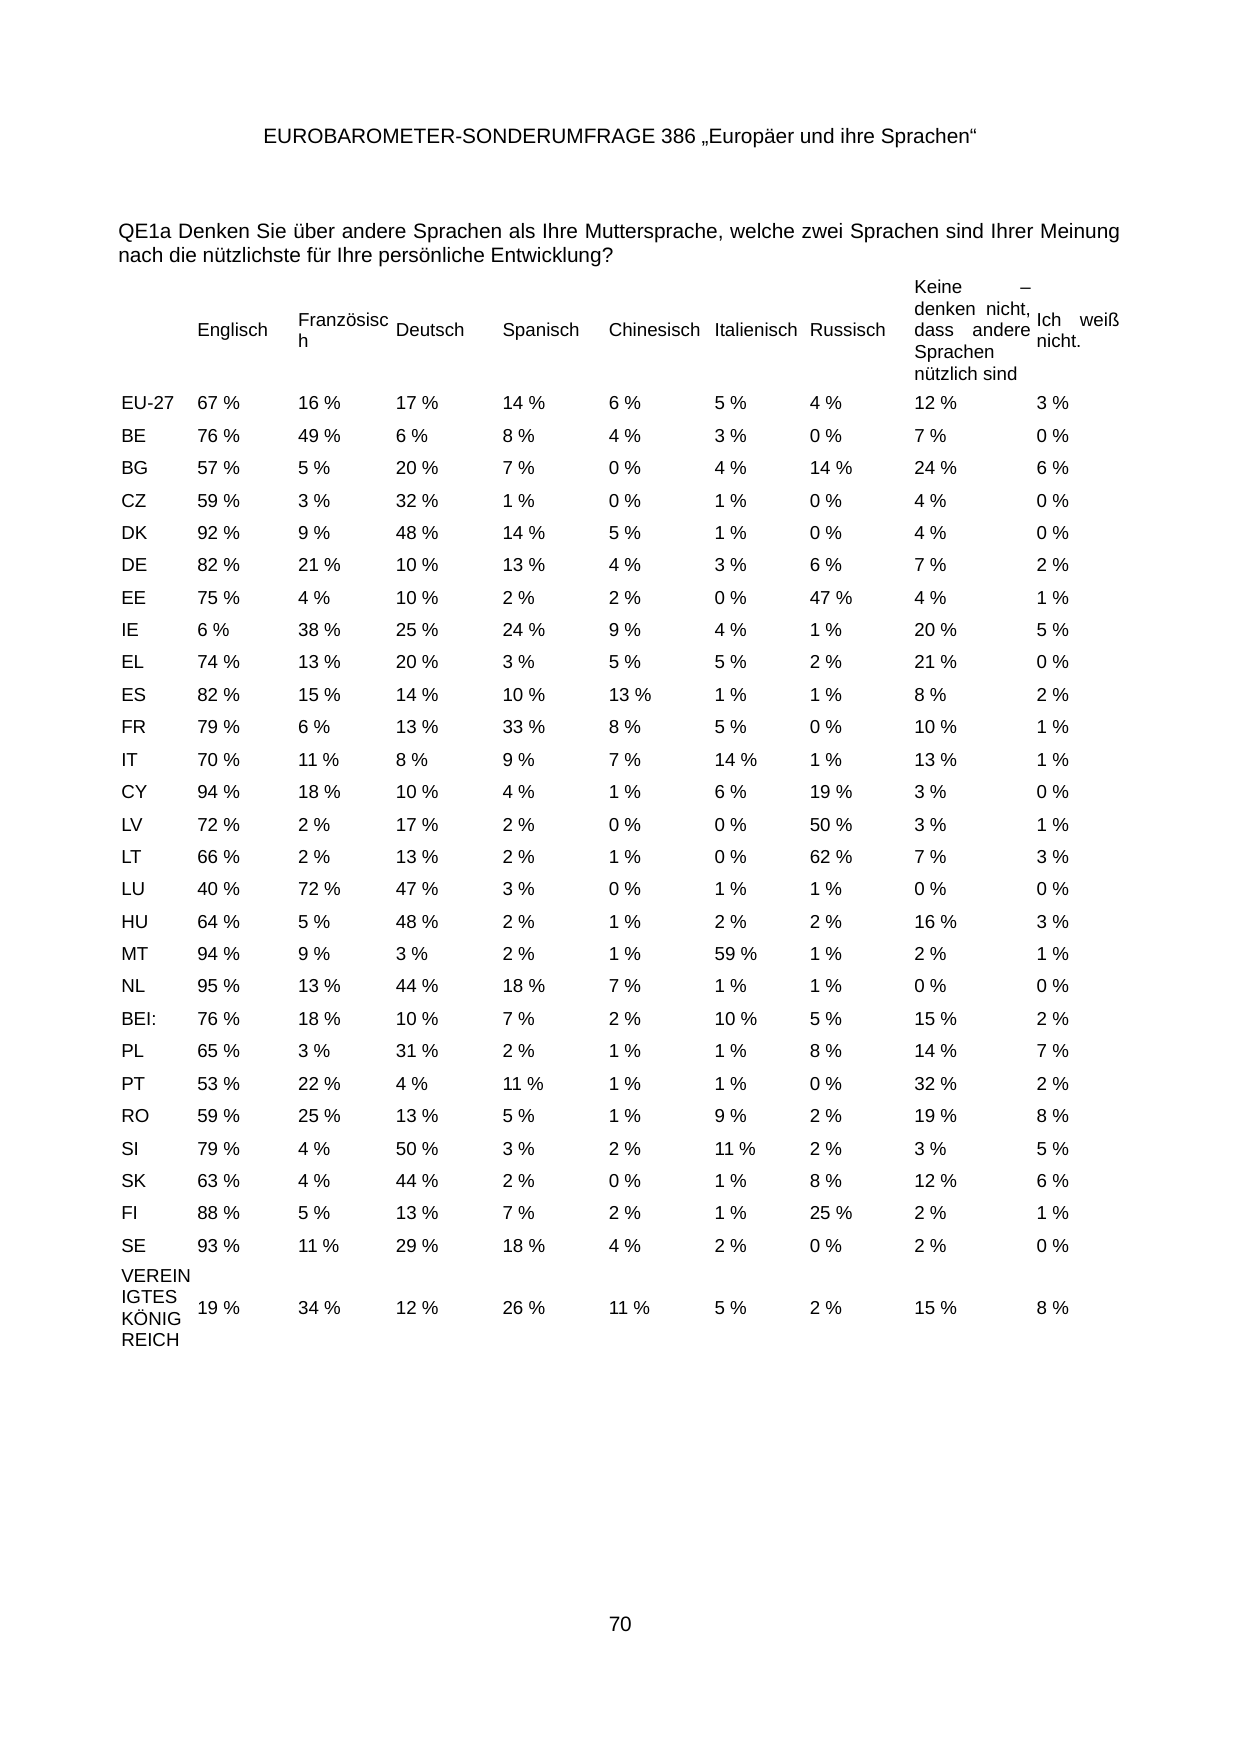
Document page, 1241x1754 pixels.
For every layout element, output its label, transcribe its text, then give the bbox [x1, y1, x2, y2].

table_cell BG [118, 452, 194, 484]
table_cell 94 % [194, 938, 295, 970]
table_cell 32 % [393, 484, 499, 516]
table_cell 5 % [1034, 614, 1122, 646]
table_cell 8 % [606, 711, 711, 743]
table_cell 10 % [393, 581, 499, 613]
table_cell 2 % [1034, 1002, 1122, 1035]
table_header Italienisch [711, 273, 807, 387]
table_cell 2 % [606, 581, 711, 613]
table_cell CY [118, 776, 194, 808]
table_cell 1 % [807, 743, 911, 776]
table_cell 1 % [711, 516, 807, 549]
table_cell 3 % [1034, 840, 1122, 873]
table_cell 2 % [499, 840, 606, 873]
table_cell 7 % [606, 743, 711, 776]
table_cell 10 % [393, 549, 499, 581]
table_cell 1 % [711, 873, 807, 905]
table_cell 0 % [807, 516, 911, 549]
table_cell 14 % [499, 387, 606, 419]
table_cell LV [118, 808, 194, 840]
table_header Französisch [295, 273, 393, 387]
table_cell 74 % [194, 646, 295, 678]
table_cell 15 % [911, 1002, 1033, 1035]
table_cell 13 % [295, 646, 393, 678]
table_cell 11 % [295, 1229, 393, 1261]
table_cell 76 % [194, 1002, 295, 1035]
table_cell 3 % [499, 646, 606, 678]
table_cell 47 % [807, 581, 911, 613]
table_cell 2 % [1034, 1067, 1122, 1099]
table_cell 0 % [807, 711, 911, 743]
table_cell 0 % [1034, 646, 1122, 678]
table_cell 8 % [911, 678, 1033, 711]
table_cell 1 % [711, 484, 807, 516]
table_cell 19 % [807, 776, 911, 808]
table_cell 92 % [194, 516, 295, 549]
table_cell 0 % [1034, 1229, 1122, 1261]
table_cell 5 % [807, 1002, 911, 1035]
table_cell 4 % [393, 1067, 499, 1099]
table_cell 5 % [606, 646, 711, 678]
table_cell 14 % [711, 743, 807, 776]
table_cell 25 % [807, 1197, 911, 1229]
table_cell 0 % [1034, 776, 1122, 808]
table_cell 13 % [295, 970, 393, 1002]
table_cell 59 % [194, 1100, 295, 1132]
table_cell 1 % [1034, 1197, 1122, 1229]
table_cell 8 % [1034, 1261, 1122, 1353]
table_cell 2 % [499, 1035, 606, 1067]
table_cell 33 % [499, 711, 606, 743]
table_cell FR [118, 711, 194, 743]
table_cell 13 % [393, 1197, 499, 1229]
table_cell 1 % [606, 776, 711, 808]
table_cell 4 % [711, 614, 807, 646]
table_cell 1 % [807, 873, 911, 905]
table_cell 2 % [499, 581, 606, 613]
table_cell 94 % [194, 776, 295, 808]
table_cell 72 % [194, 808, 295, 840]
table_cell 11 % [711, 1132, 807, 1164]
table_cell LU [118, 873, 194, 905]
table_cell 2 % [606, 1002, 711, 1035]
table_cell 13 % [911, 743, 1033, 776]
table_cell 18 % [499, 970, 606, 1002]
table_cell 0 % [1034, 970, 1122, 1002]
table_cell 0 % [1034, 516, 1122, 549]
table_cell 25 % [295, 1100, 393, 1132]
table_cell IE [118, 614, 194, 646]
table_cell 2 % [295, 808, 393, 840]
table_cell 40 % [194, 873, 295, 905]
table_cell 2 % [711, 1229, 807, 1261]
table_cell 20 % [393, 646, 499, 678]
table_cell 3 % [1034, 905, 1122, 937]
table_cell HU [118, 905, 194, 937]
table_cell 6 % [711, 776, 807, 808]
table_cell 24 % [911, 452, 1033, 484]
table_cell 0 % [807, 484, 911, 516]
table_cell 59 % [194, 484, 295, 516]
table_cell EL [118, 646, 194, 678]
table_cell 8 % [393, 743, 499, 776]
table_cell 76 % [194, 419, 295, 452]
table_cell 16 % [295, 387, 393, 419]
table_cell 4 % [606, 549, 711, 581]
table_cell 22 % [295, 1067, 393, 1099]
table_cell 2 % [606, 1197, 711, 1229]
table_cell 17 % [393, 808, 499, 840]
table_cell 13 % [499, 549, 606, 581]
table_cell 12 % [911, 1164, 1033, 1197]
table_cell 12 % [393, 1261, 499, 1353]
table_cell VEREINIGTES KÖNIGREICH [118, 1261, 194, 1353]
table_cell 1 % [499, 484, 606, 516]
table_cell 4 % [295, 581, 393, 613]
table_cell EU-27 [118, 387, 194, 419]
table_cell 0 % [606, 484, 711, 516]
table_cell 0 % [911, 970, 1033, 1002]
table_cell LT [118, 840, 194, 873]
table_cell 9 % [606, 614, 711, 646]
table_cell 4 % [295, 1164, 393, 1197]
table_cell 2 % [499, 1164, 606, 1197]
table_cell 1 % [807, 970, 911, 1002]
table_cell 3 % [911, 1132, 1033, 1164]
table_cell CZ [118, 484, 194, 516]
table_cell 19 % [194, 1261, 295, 1353]
table_cell 3 % [711, 549, 807, 581]
table_cell 57 % [194, 452, 295, 484]
table_cell 8 % [807, 1164, 911, 1197]
table_cell 2 % [911, 1197, 1033, 1229]
table_cell 64 % [194, 905, 295, 937]
table_cell 2 % [807, 1261, 911, 1353]
table_cell 1 % [606, 840, 711, 873]
table_cell DK [118, 516, 194, 549]
table_cell 1 % [1034, 711, 1122, 743]
table_cell 62 % [807, 840, 911, 873]
table_cell 31 % [393, 1035, 499, 1067]
table_cell 12 % [911, 387, 1033, 419]
table_cell 44 % [393, 1164, 499, 1197]
table_cell 8 % [499, 419, 606, 452]
table_cell 7 % [911, 549, 1033, 581]
table_cell 4 % [711, 452, 807, 484]
table_cell 0 % [711, 808, 807, 840]
table_cell 1 % [807, 938, 911, 970]
table_cell 6 % [1034, 452, 1122, 484]
table_cell 50 % [807, 808, 911, 840]
table_cell 2 % [499, 938, 606, 970]
table_cell 4 % [911, 484, 1033, 516]
table_cell 6 % [807, 549, 911, 581]
table_cell 21 % [295, 549, 393, 581]
table_cell 75 % [194, 581, 295, 613]
table_cell BEI: [118, 1002, 194, 1035]
table_cell 7 % [606, 970, 711, 1002]
table_cell 20 % [911, 614, 1033, 646]
table_cell 5 % [295, 1197, 393, 1229]
table_cell 4 % [911, 581, 1033, 613]
table_cell 4 % [606, 1229, 711, 1261]
table_cell NL [118, 970, 194, 1002]
table_cell 5 % [711, 1261, 807, 1353]
table_cell 2 % [1034, 678, 1122, 711]
table_cell 4 % [295, 1132, 393, 1164]
table_cell 6 % [1034, 1164, 1122, 1197]
table_cell 49 % [295, 419, 393, 452]
table_cell 1 % [1034, 938, 1122, 970]
table_cell 9 % [711, 1100, 807, 1132]
table_cell 53 % [194, 1067, 295, 1099]
table_cell 14 % [807, 452, 911, 484]
table_cell 4 % [911, 516, 1033, 549]
table_cell 0 % [606, 452, 711, 484]
table_cell 7 % [499, 452, 606, 484]
table_cell 2 % [1034, 549, 1122, 581]
table_cell 4 % [606, 419, 711, 452]
table_header Englisch [194, 273, 295, 387]
table_cell 3 % [295, 1035, 393, 1067]
table_cell 1 % [1034, 808, 1122, 840]
table_cell 11 % [606, 1261, 711, 1353]
table_header Russisch [807, 273, 911, 387]
table_cell 32 % [911, 1067, 1033, 1099]
table_cell BE [118, 419, 194, 452]
table_cell 5 % [711, 711, 807, 743]
table_cell 82 % [194, 678, 295, 711]
table_cell 4 % [499, 776, 606, 808]
table_cell 10 % [393, 776, 499, 808]
table_header Chinesisch [606, 273, 711, 387]
table_cell 0 % [911, 873, 1033, 905]
table_cell 3 % [499, 1132, 606, 1164]
table_cell 3 % [1034, 387, 1122, 419]
table_cell 26 % [499, 1261, 606, 1353]
table_cell 88 % [194, 1197, 295, 1229]
table_cell 1 % [606, 905, 711, 937]
table_cell 5 % [711, 387, 807, 419]
table_cell 0 % [1034, 873, 1122, 905]
table_cell 15 % [295, 678, 393, 711]
table_cell 50 % [393, 1132, 499, 1164]
table_cell RO [118, 1100, 194, 1132]
table_cell 93 % [194, 1229, 295, 1261]
table_cell 48 % [393, 905, 499, 937]
table_cell 10 % [499, 678, 606, 711]
table_cell 14 % [499, 516, 606, 549]
table_cell EE [118, 581, 194, 613]
table_cell 63 % [194, 1164, 295, 1197]
table_cell 79 % [194, 1132, 295, 1164]
table_header Deutsch [393, 273, 499, 387]
table_cell 14 % [393, 678, 499, 711]
table_cell 70 % [194, 743, 295, 776]
table_cell 3 % [911, 776, 1033, 808]
table_cell 10 % [393, 1002, 499, 1035]
table_cell 6 % [393, 419, 499, 452]
table_cell 7 % [1034, 1035, 1122, 1067]
table_cell SK [118, 1164, 194, 1197]
table_cell 38 % [295, 614, 393, 646]
table_cell 1 % [711, 1197, 807, 1229]
table_cell SE [118, 1229, 194, 1261]
table_cell 2 % [295, 840, 393, 873]
table_cell 79 % [194, 711, 295, 743]
table_cell 16 % [911, 905, 1033, 937]
table_cell 15 % [911, 1261, 1033, 1353]
table_cell DE [118, 549, 194, 581]
table_cell 9 % [295, 516, 393, 549]
table_cell 9 % [499, 743, 606, 776]
table_cell 0 % [807, 1229, 911, 1261]
table_cell 66 % [194, 840, 295, 873]
table_cell 8 % [1034, 1100, 1122, 1132]
table_header Ich weiß nicht. [1034, 273, 1122, 387]
table_cell 3 % [295, 484, 393, 516]
table_cell 7 % [911, 840, 1033, 873]
table_cell 2 % [807, 1100, 911, 1132]
table_cell 1 % [711, 678, 807, 711]
table_cell 1 % [711, 1035, 807, 1067]
table_cell 1 % [606, 1100, 711, 1132]
table_cell 44 % [393, 970, 499, 1002]
table_cell 17 % [393, 387, 499, 419]
table_cell 0 % [711, 840, 807, 873]
table_cell 95 % [194, 970, 295, 1002]
table_cell 11 % [295, 743, 393, 776]
table_cell 1 % [711, 970, 807, 1002]
table_cell 2 % [606, 1132, 711, 1164]
table_cell 10 % [711, 1002, 807, 1035]
table_cell 25 % [393, 614, 499, 646]
table_cell 13 % [606, 678, 711, 711]
table_cell 11 % [499, 1067, 606, 1099]
table_cell 6 % [194, 614, 295, 646]
table_cell 18 % [295, 1002, 393, 1035]
table_cell PT [118, 1067, 194, 1099]
table_cell 9 % [295, 938, 393, 970]
table_cell 0 % [711, 581, 807, 613]
table_cell 0 % [807, 1067, 911, 1099]
table_cell 1 % [1034, 581, 1122, 613]
table_cell 0 % [1034, 484, 1122, 516]
table_cell MT [118, 938, 194, 970]
table_cell 3 % [911, 808, 1033, 840]
table_cell 2 % [807, 905, 911, 937]
table_cell 19 % [911, 1100, 1033, 1132]
table_cell 59 % [711, 938, 807, 970]
table_cell 5 % [606, 516, 711, 549]
table_cell 34 % [295, 1261, 393, 1353]
table_cell 18 % [295, 776, 393, 808]
table_cell 3 % [499, 873, 606, 905]
table_cell 1 % [606, 938, 711, 970]
table_cell 72 % [295, 873, 393, 905]
table_cell 2 % [711, 905, 807, 937]
table_cell 4 % [807, 387, 911, 419]
table_cell IT [118, 743, 194, 776]
table_cell 0 % [606, 873, 711, 905]
table_cell 2 % [499, 808, 606, 840]
table_cell 20 % [393, 452, 499, 484]
table_cell 2 % [807, 1132, 911, 1164]
table_cell FI [118, 1197, 194, 1229]
table_cell 1 % [606, 1067, 711, 1099]
table_cell 47 % [393, 873, 499, 905]
table_cell 5 % [295, 905, 393, 937]
text QE1a Denken Sie über andere Sprachen als Ihre Muttersprache, welche zwei Sprachen sind Ihrer Meinung nach die nützlichste für Ihre persönliche Entwicklung? [118, 219, 1122, 267]
table_cell 7 % [911, 419, 1033, 452]
table_cell 1 % [606, 1035, 711, 1067]
table_cell 3 % [393, 938, 499, 970]
table_header [118, 273, 194, 387]
table_cell SI [118, 1132, 194, 1164]
table_cell 7 % [499, 1002, 606, 1035]
table_cell 5 % [295, 452, 393, 484]
table_cell 1 % [711, 1164, 807, 1197]
table_cell 13 % [393, 711, 499, 743]
table_cell 1 % [1034, 743, 1122, 776]
table_cell 0 % [807, 419, 911, 452]
table_cell 24 % [499, 614, 606, 646]
table_cell 18 % [499, 1229, 606, 1261]
table_cell ES [118, 678, 194, 711]
table_cell 5 % [711, 646, 807, 678]
table_cell 6 % [606, 387, 711, 419]
table_cell 29 % [393, 1229, 499, 1261]
table_header Spanisch [499, 273, 606, 387]
table_cell 82 % [194, 549, 295, 581]
table_cell 1 % [807, 678, 911, 711]
table_cell 13 % [393, 840, 499, 873]
table_cell 1 % [807, 614, 911, 646]
table_cell 0 % [1034, 419, 1122, 452]
table_header Keine – denken nicht, dass andere Sprachen nützlich sind [911, 273, 1033, 387]
table_cell 3 % [711, 419, 807, 452]
table_cell 2 % [807, 646, 911, 678]
table_cell 0 % [606, 808, 711, 840]
table_cell 13 % [393, 1100, 499, 1132]
table_cell 65 % [194, 1035, 295, 1067]
table_cell 67 % [194, 387, 295, 419]
table_cell 2 % [911, 938, 1033, 970]
table_cell 14 % [911, 1035, 1033, 1067]
table_cell 5 % [499, 1100, 606, 1132]
table_cell 2 % [911, 1229, 1033, 1261]
table_cell 21 % [911, 646, 1033, 678]
table_cell 8 % [807, 1035, 911, 1067]
table_cell 10 % [911, 711, 1033, 743]
table_cell 1 % [711, 1067, 807, 1099]
table_cell 2 % [499, 905, 606, 937]
table_cell 7 % [499, 1197, 606, 1229]
table_cell 5 % [1034, 1132, 1122, 1164]
table_cell 48 % [393, 516, 499, 549]
table_cell PL [118, 1035, 194, 1067]
table_cell 6 % [295, 711, 393, 743]
table_cell 0 % [606, 1164, 711, 1197]
